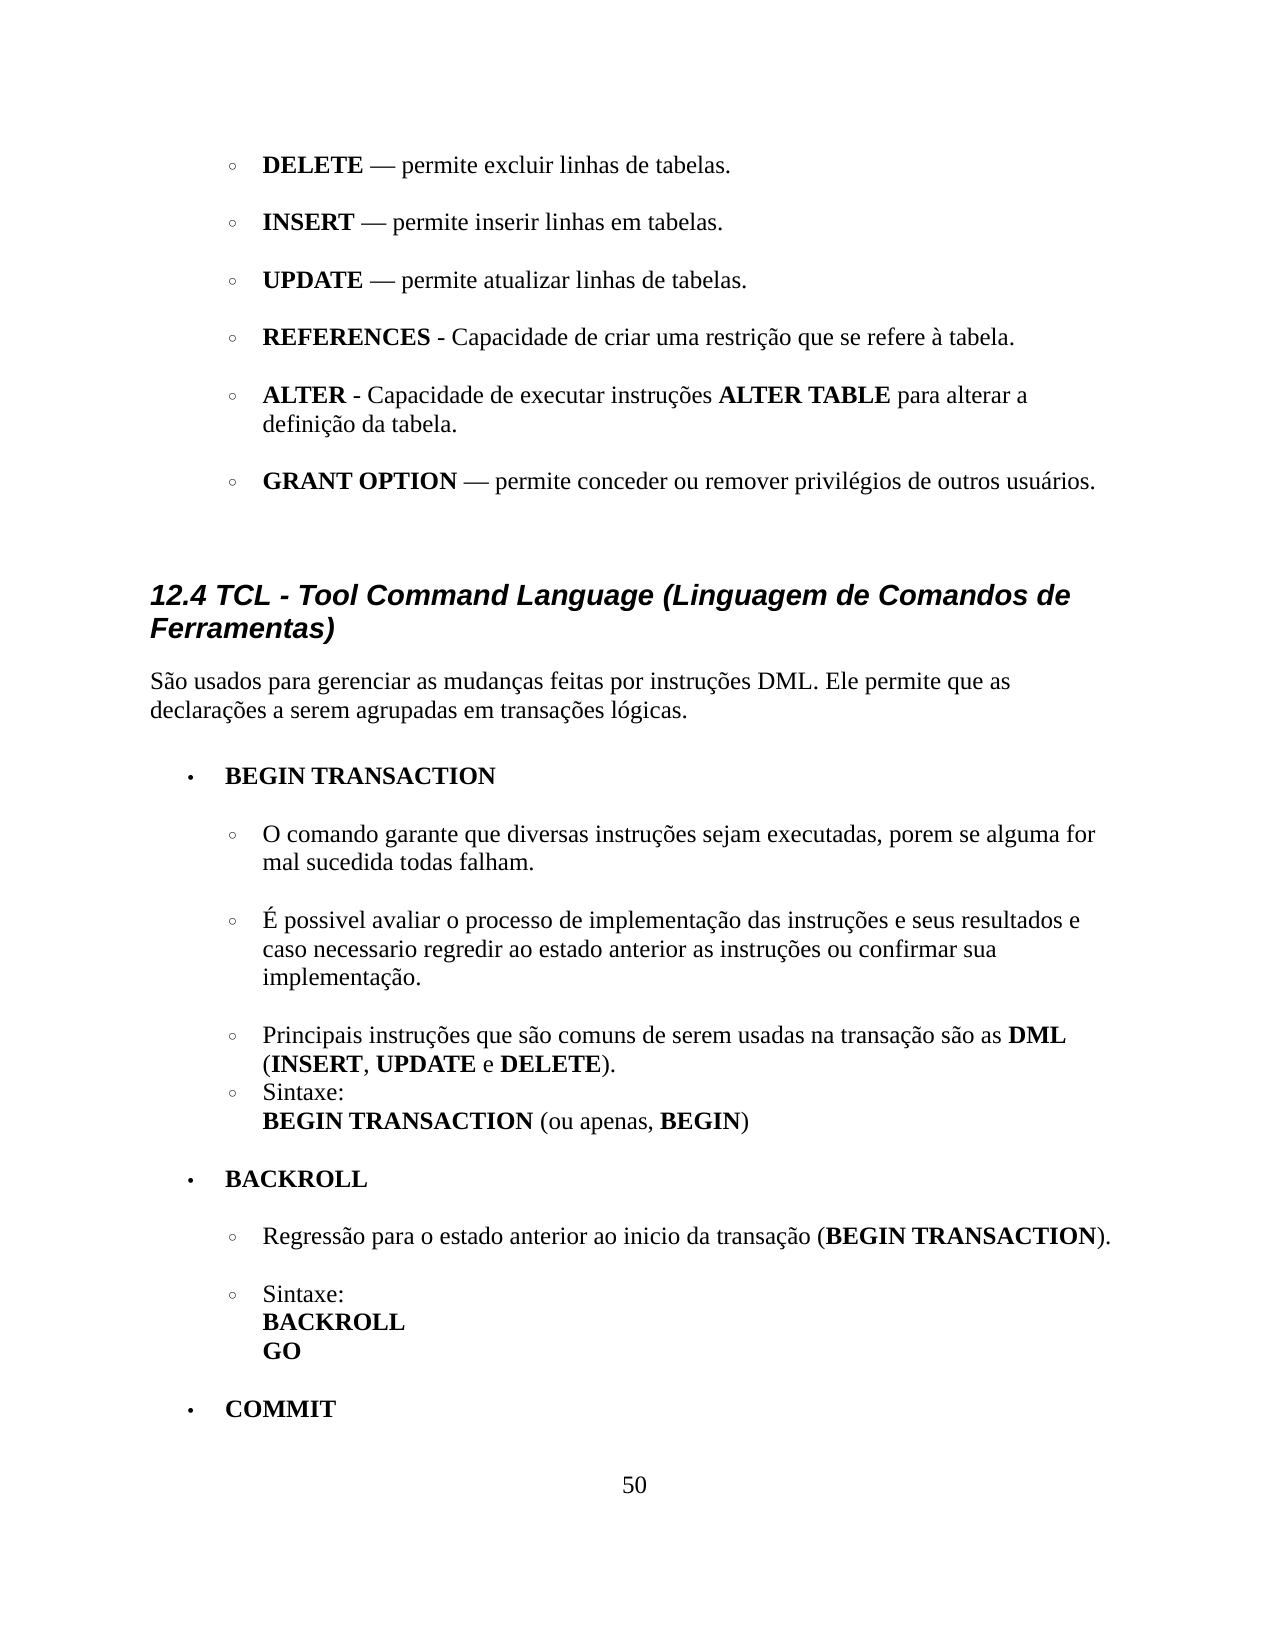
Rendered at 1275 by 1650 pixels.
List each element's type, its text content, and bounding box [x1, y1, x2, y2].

list O comando garante que diversas instruções sejam executadas, porem se alguma for mal sucedida todas falham. [225, 819, 1125, 905]
list Principais instruções que são comuns de serem usadas na transação são as DML (INSERT, UPDATE e DELETE). [225, 1020, 1125, 1077]
list INSERT — permite inserir linhas em tabelas. [225, 207, 1125, 265]
list GRANT OPTION — permite conceder ou remover privilégios de outros usuários. [225, 466, 1125, 524]
subtitle 12.4 TCL - Tool Command Language (Linguagem de Comandos de Ferramentas) [150, 577, 1125, 644]
list Sintaxe: BACKROLL GO [225, 1279, 1125, 1394]
list ALTER - Capacidade de executar instruções ALTER TABLE para alterar a definição da tabela. [225, 380, 1125, 466]
text São usados para gerenciar as mudanças feitas por instruções DML. Ele permite que as declarações a serem agrupadas em transações lógicas. [150, 666, 1125, 752]
list COMMIT [187, 1394, 1125, 1422]
list Sintaxe: BEGIN TRANSACTION (ou apenas, BEGIN) [225, 1077, 1125, 1164]
list REFERENCES - Capacidade de criar uma restrição que se refere à tabela. [225, 322, 1125, 380]
list Regressão para o estado anterior ao inicio da transação (BEGIN TRANSACTION). [225, 1221, 1125, 1279]
list BEGIN TRANSACTION [187, 761, 1125, 819]
list DELETE — permite excluir linhas de tabelas. [225, 150, 1125, 207]
list É possivel avaliar o processo de implementação das instruções e seus resultados e caso necessario regredir ao estado anterior as instruções ou confirmar sua implementação. [225, 905, 1125, 1020]
list UPDATE — permite atualizar linhas de tabelas. [225, 265, 1125, 322]
list BACKROLL [187, 1164, 1125, 1221]
